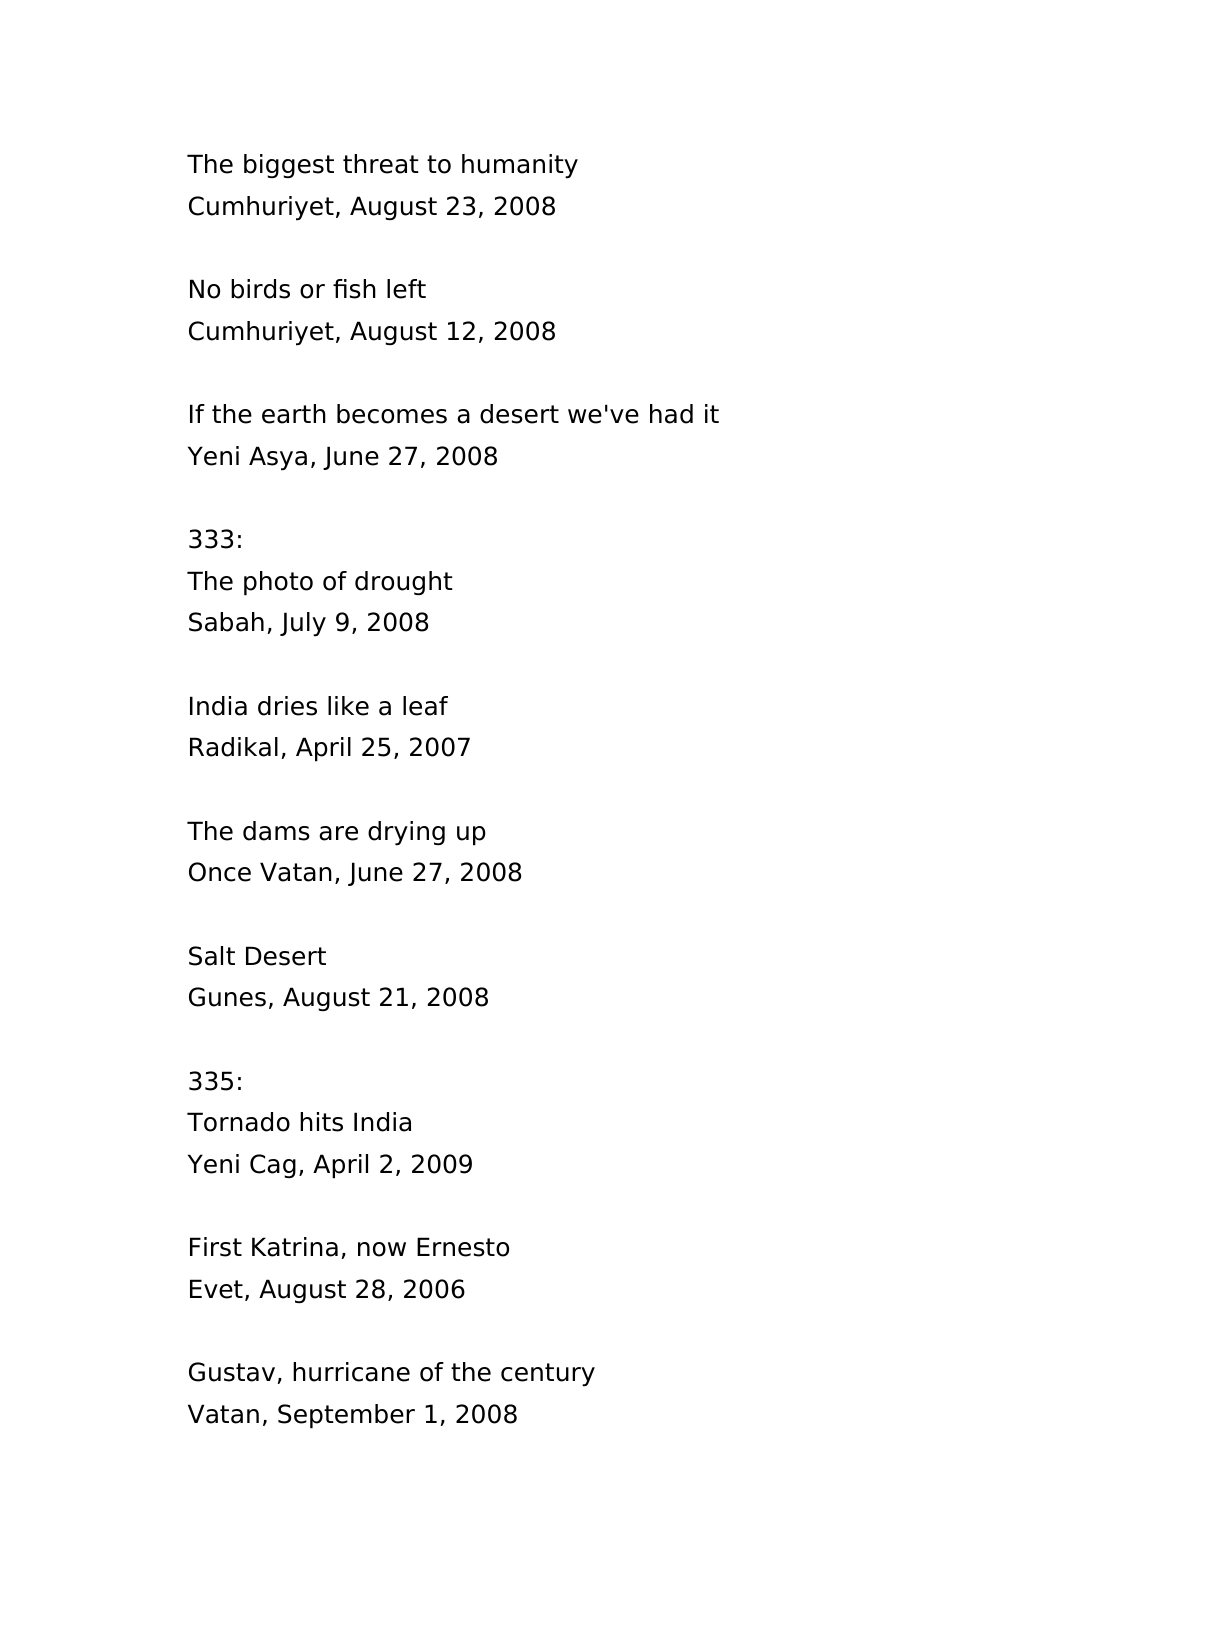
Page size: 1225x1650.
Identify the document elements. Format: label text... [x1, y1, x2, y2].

text The biggest threat to humanity [187, 150, 1037, 179]
text Sabah, July 9, 2008 [187, 608, 1037, 637]
text If the earth becomes a desert we've had it [187, 400, 1037, 429]
text Salt Desert [187, 942, 1037, 971]
text No birds or fish left [187, 275, 1037, 304]
text Yeni Cag, April 2, 2009 [187, 1150, 1037, 1179]
text Tornado hits India [187, 1108, 1037, 1137]
text First Katrina, now Ernesto [187, 1233, 1037, 1262]
text Radikal, April 25, 2007 [187, 733, 1037, 762]
text India dries like a leaf [187, 692, 1037, 721]
text The dams are drying up [187, 817, 1037, 846]
text Yeni Asya, June 27, 2008 [187, 442, 1037, 471]
text The photo of drought [187, 567, 1037, 596]
text Cumhuriyet, August 23, 2008 [187, 192, 1037, 221]
text Once Vatan, June 27, 2008 [187, 858, 1037, 887]
text Vatan, September 1, 2008 [187, 1400, 1037, 1429]
text 333: [187, 525, 1037, 554]
text Gustav, hurricane of the century [187, 1358, 1037, 1387]
text Gunes, August 21, 2008 [187, 983, 1037, 1012]
text Cumhuriyet, August 12, 2008 [187, 317, 1037, 346]
text 335: [187, 1067, 1037, 1096]
text Evet, August 28, 2006 [187, 1275, 1037, 1304]
